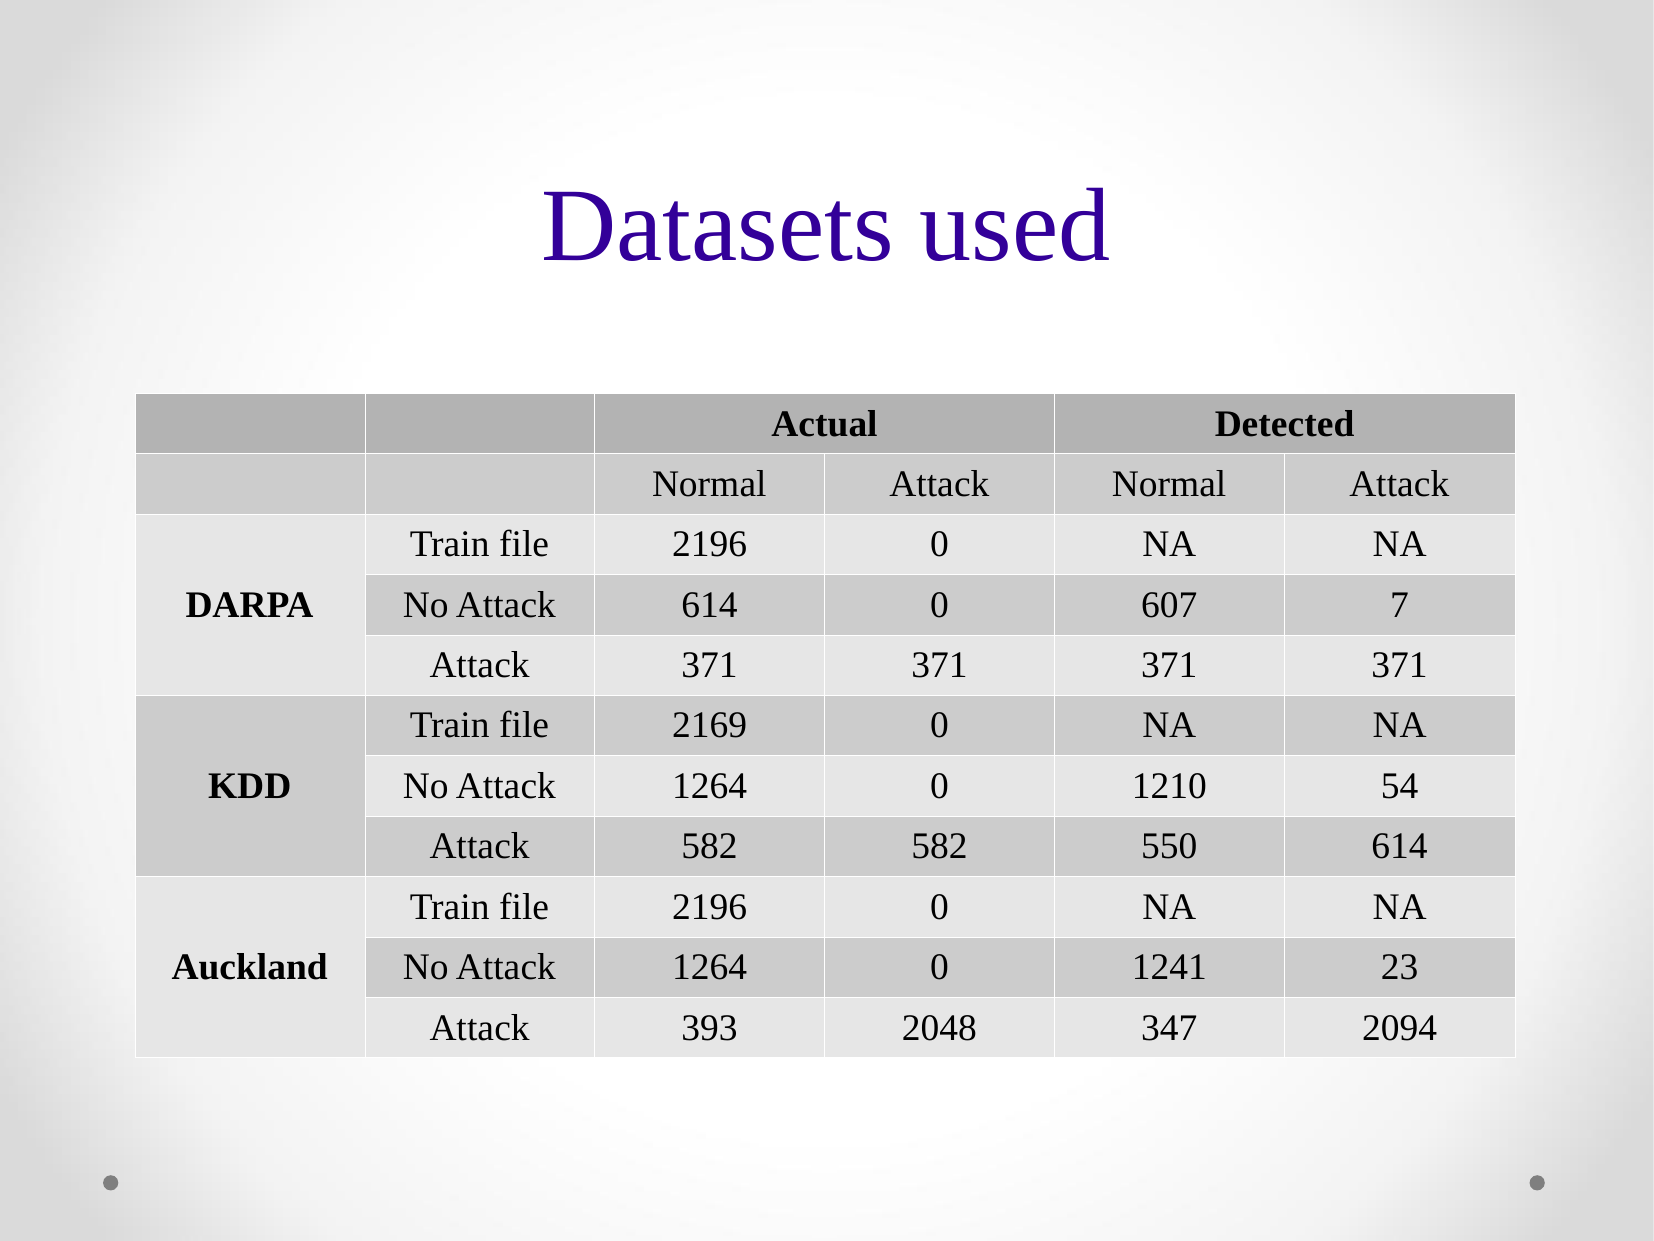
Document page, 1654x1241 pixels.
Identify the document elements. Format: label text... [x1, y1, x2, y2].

table_cell [136, 454, 365, 514]
table_cell 7 [1285, 575, 1515, 635]
table_cell Normal [595, 454, 824, 514]
table_cell No Attack [366, 938, 594, 997]
table_cell Train file [366, 696, 594, 755]
table_cell 1241 [1055, 938, 1284, 997]
table_cell 614 [595, 575, 824, 635]
table_cell 0 [825, 756, 1054, 816]
table_cell 0 [825, 938, 1054, 997]
table_cell 2169 [595, 696, 824, 755]
table_cell 1210 [1055, 756, 1284, 816]
table_cell Train file [366, 877, 594, 937]
table_cell NA [1055, 877, 1284, 937]
table_cell NA [1285, 877, 1515, 937]
table_cell 2094 [1285, 998, 1515, 1057]
table_header [366, 394, 594, 453]
table_cell 0 [825, 515, 1054, 574]
table_header [136, 394, 365, 453]
table_cell No Attack [366, 756, 594, 816]
table_cell Attack [366, 636, 594, 695]
table_cell Attack [825, 454, 1054, 514]
table_header Actual [595, 394, 1054, 453]
table_cell No Attack [366, 575, 594, 635]
table_cell 0 [825, 877, 1054, 937]
table_cell Train file [366, 515, 594, 574]
table_cell KDD [136, 696, 365, 876]
table_cell 2196 [595, 877, 824, 937]
table_cell Attack [1285, 454, 1515, 514]
table_header Detected [1055, 394, 1515, 453]
table_cell 607 [1055, 575, 1284, 635]
title Datasets used [82, 0, 1571, 289]
table_cell 0 [825, 575, 1054, 635]
picture [0, 0, 1654, 1241]
table_cell Auckland [136, 877, 365, 1057]
table_cell NA [1055, 515, 1284, 574]
table_cell 393 [595, 998, 824, 1057]
table_cell Attack [366, 998, 594, 1057]
table_cell 371 [1055, 636, 1284, 695]
table_cell 371 [825, 636, 1054, 695]
table_cell 23 [1285, 938, 1515, 997]
table_cell 0 [825, 696, 1054, 755]
table_cell 54 [1285, 756, 1515, 816]
table_cell 582 [595, 817, 824, 876]
table_cell 550 [1055, 817, 1284, 876]
table_cell DARPA [136, 515, 365, 695]
table_cell 2196 [595, 515, 824, 574]
table_cell 582 [825, 817, 1054, 876]
table_cell Normal [1055, 454, 1284, 514]
table_cell NA [1285, 696, 1515, 755]
table_cell 2048 [825, 998, 1054, 1057]
table_cell 1264 [595, 938, 824, 997]
table_cell 371 [595, 636, 824, 695]
table_cell 371 [1285, 636, 1515, 695]
table_cell 1264 [595, 756, 824, 816]
table_cell NA [1285, 515, 1515, 574]
table_cell NA [1055, 696, 1284, 755]
table_cell Attack [366, 817, 594, 876]
table_cell 614 [1285, 817, 1515, 876]
table_cell 347 [1055, 998, 1284, 1057]
table_cell [366, 454, 594, 514]
